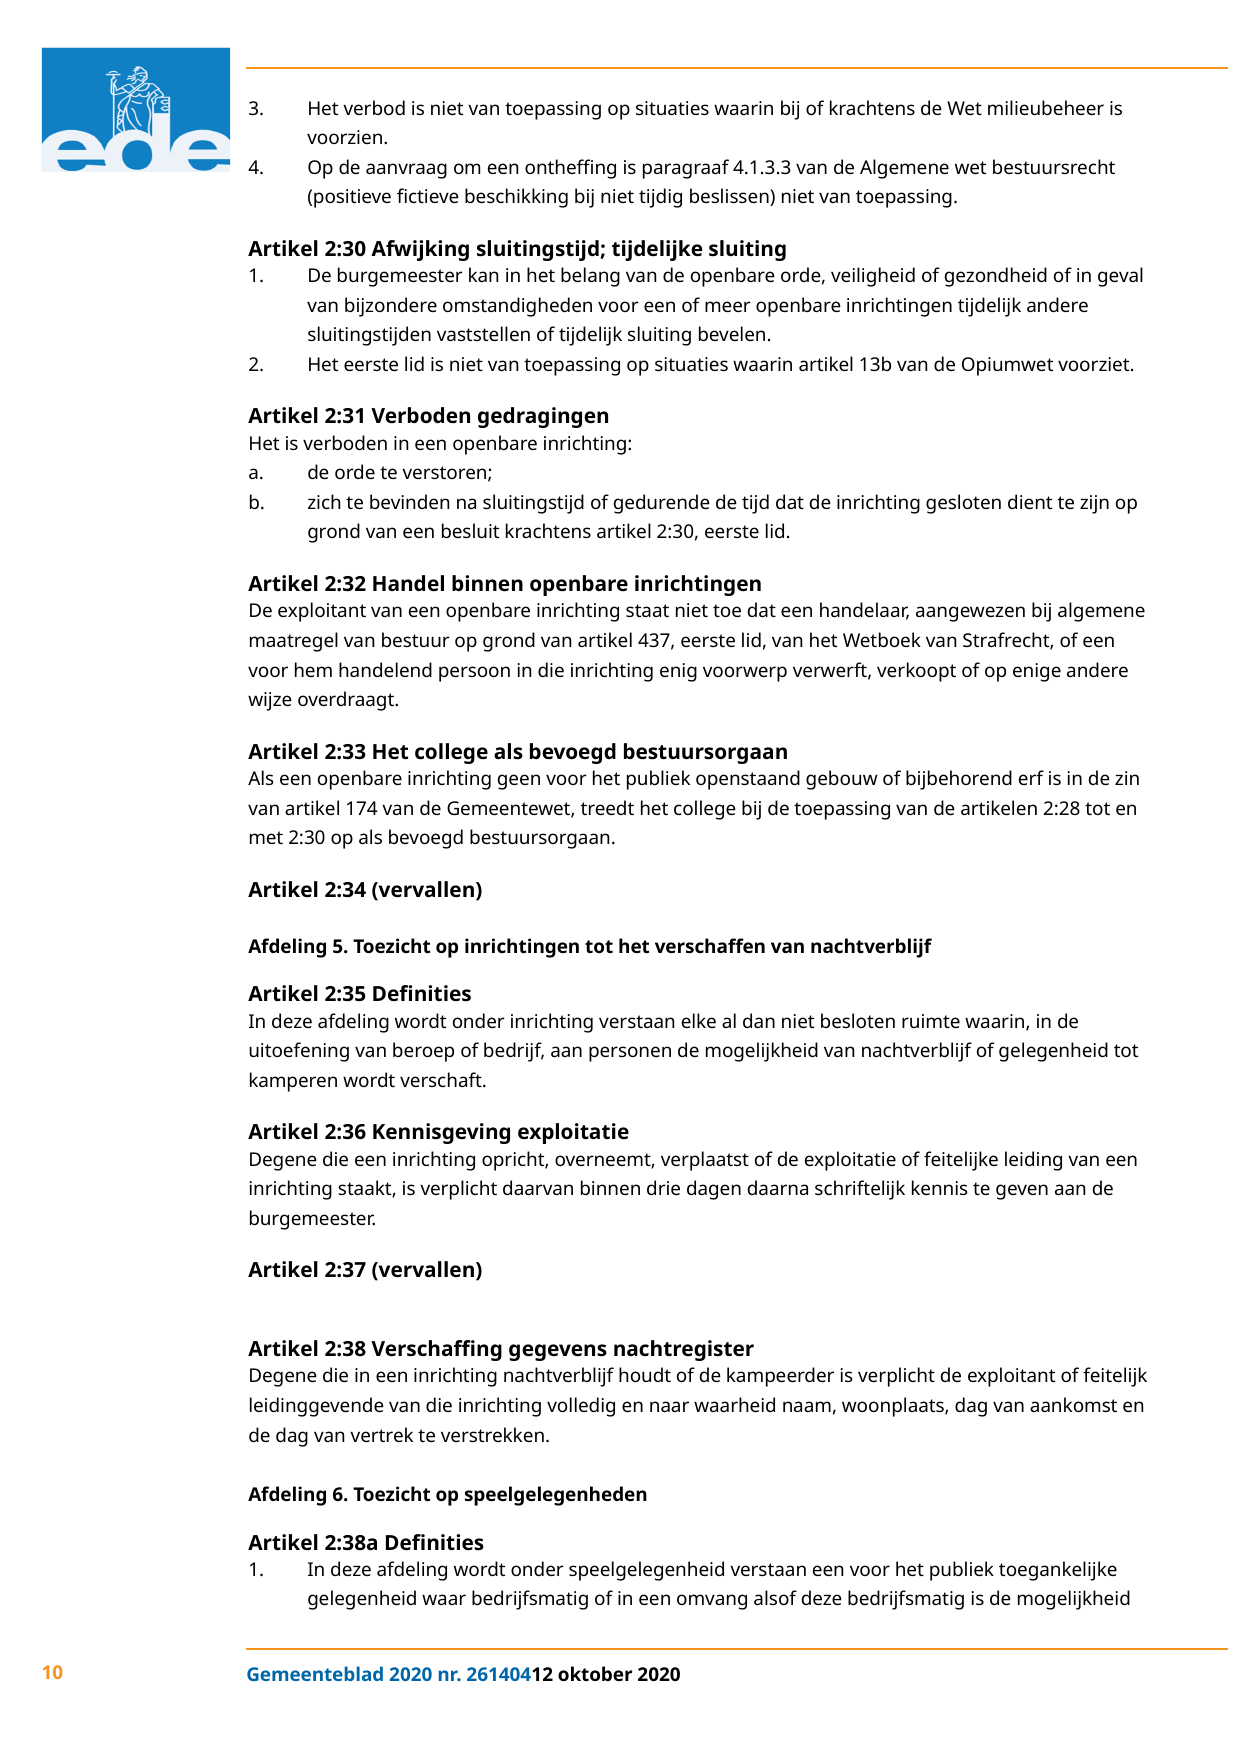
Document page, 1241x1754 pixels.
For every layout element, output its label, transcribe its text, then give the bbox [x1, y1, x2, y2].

list Het eerste lid is niet van toepassing op situaties waarin artikel 13b van de Opiumwet voorziet. [248, 351, 1152, 377]
list de orde te verstoren; [248, 459, 1152, 485]
list Op de aanvraag om een ontheffing is paragraaf 4.1.3.3 van de Algemene wet bestuursrecht (positieve fictieve beschikking bij niet tijdig beslissen) niet van toepassing. [248, 154, 1152, 209]
text Artikel 2:30 Afwijking sluitingstijd; tijdelijke sluiting [248, 234, 1152, 262]
list zich te bevinden na sluitingstijd of gedurende de tijd dat de inrichting gesloten dient te zijn op grond van een besluit krachtens artikel 2:30, eerste lid. [248, 489, 1152, 544]
text Het is verboden in een openbare inrichting: [248, 430, 1152, 456]
text In deze afdeling wordt onder inrichting verstaan elke al dan niet besloten ruimte waarin, in de uitoefening van beroep of bedrijf, aan personen de mogelijkheid van nachtverblijf of gelegenheid tot kamperen wordt verschaft. [248, 1008, 1152, 1093]
text Artikel 2:35 Definities [248, 979, 1152, 1008]
picture [41, 47, 231, 172]
text Artikel 2:31 Verboden gedragingen [248, 402, 1152, 430]
text Artikel 2:32 Handel binnen openbare inrichtingen [248, 569, 1152, 598]
text Artikel 2:33 Het college als bevoegd bestuursorgaan [248, 737, 1152, 765]
list In deze afdeling wordt onder speelgelegenheid verstaan een voor het publiek toegankelijke gelegenheid waar bedrijfsmatig of in een omvang alsof deze bedrijfsmatig is de mogelijkheid [248, 1556, 1152, 1611]
text De exploitant van een openbare inrichting staat niet toe dat een handelaar, aangewezen bij algemene maatregel van bestuur op grond van artikel 437, eerste lid, van het Wetboek van Strafrecht, of een voor hem handelend persoon in die inrichting enig voorwerp verwerft, verkoopt of op enige andere wijze overdraagt. [248, 598, 1152, 712]
text Artikel 2:38 Verschaffing gegevens nachtregister [248, 1334, 1152, 1363]
text Artikel 2:36 Kennisgeving exploitatie [248, 1117, 1152, 1146]
text Artikel 2:34 (vervallen) [248, 875, 1152, 903]
text Artikel 2:38a Definities [248, 1528, 1152, 1556]
list Het verbod is niet van toepassing op situaties waarin bij of krachtens de Wet milieubeheer is voorzien. [248, 95, 1152, 150]
text Afdeling 5. Toezicht op inrichtingen tot het verschaffen van nachtverblijf [248, 933, 1152, 958]
text Artikel 2:37 (vervallen) [248, 1255, 1152, 1284]
text Als een openbare inrichting geen voor het publiek openstaand gebouw of bijbehorend erf is in de zin van artikel 174 van de Gemeentewet, treedt het college bij de toepassing van de artikelen 2:28 tot en met 2:30 op als bevoegd bestuursorgaan. [248, 765, 1152, 850]
text Afdeling 6. Toezicht op speelgelegenheden [248, 1481, 1152, 1507]
text Degene die in een inrichting nachtverblijf houdt of de kampeerder is verplicht de exploitant of feitelijk leidinggevende van die inrichting volledig en naar waarheid naam, woonplaats, dag van aankomst en de dag van vertrek te verstrekken. [248, 1363, 1152, 1448]
text Degene die een inrichting opricht, overneemt, verplaatst of de exploitatie of feitelijke leiding van een inrichting staakt, is verplicht daarvan binnen drie dagen daarna schriftelijk kennis te geven aan de burgemeester. [248, 1146, 1152, 1231]
list De burgemeester kan in het belang van de openbare orde, veiligheid of gezondheid of in geval van bijzondere omstandigheden voor een of meer openbare inrichtingen tijdelijk andere sluitingstijden vaststellen of tijdelijk sluiting bevelen. [248, 262, 1152, 347]
